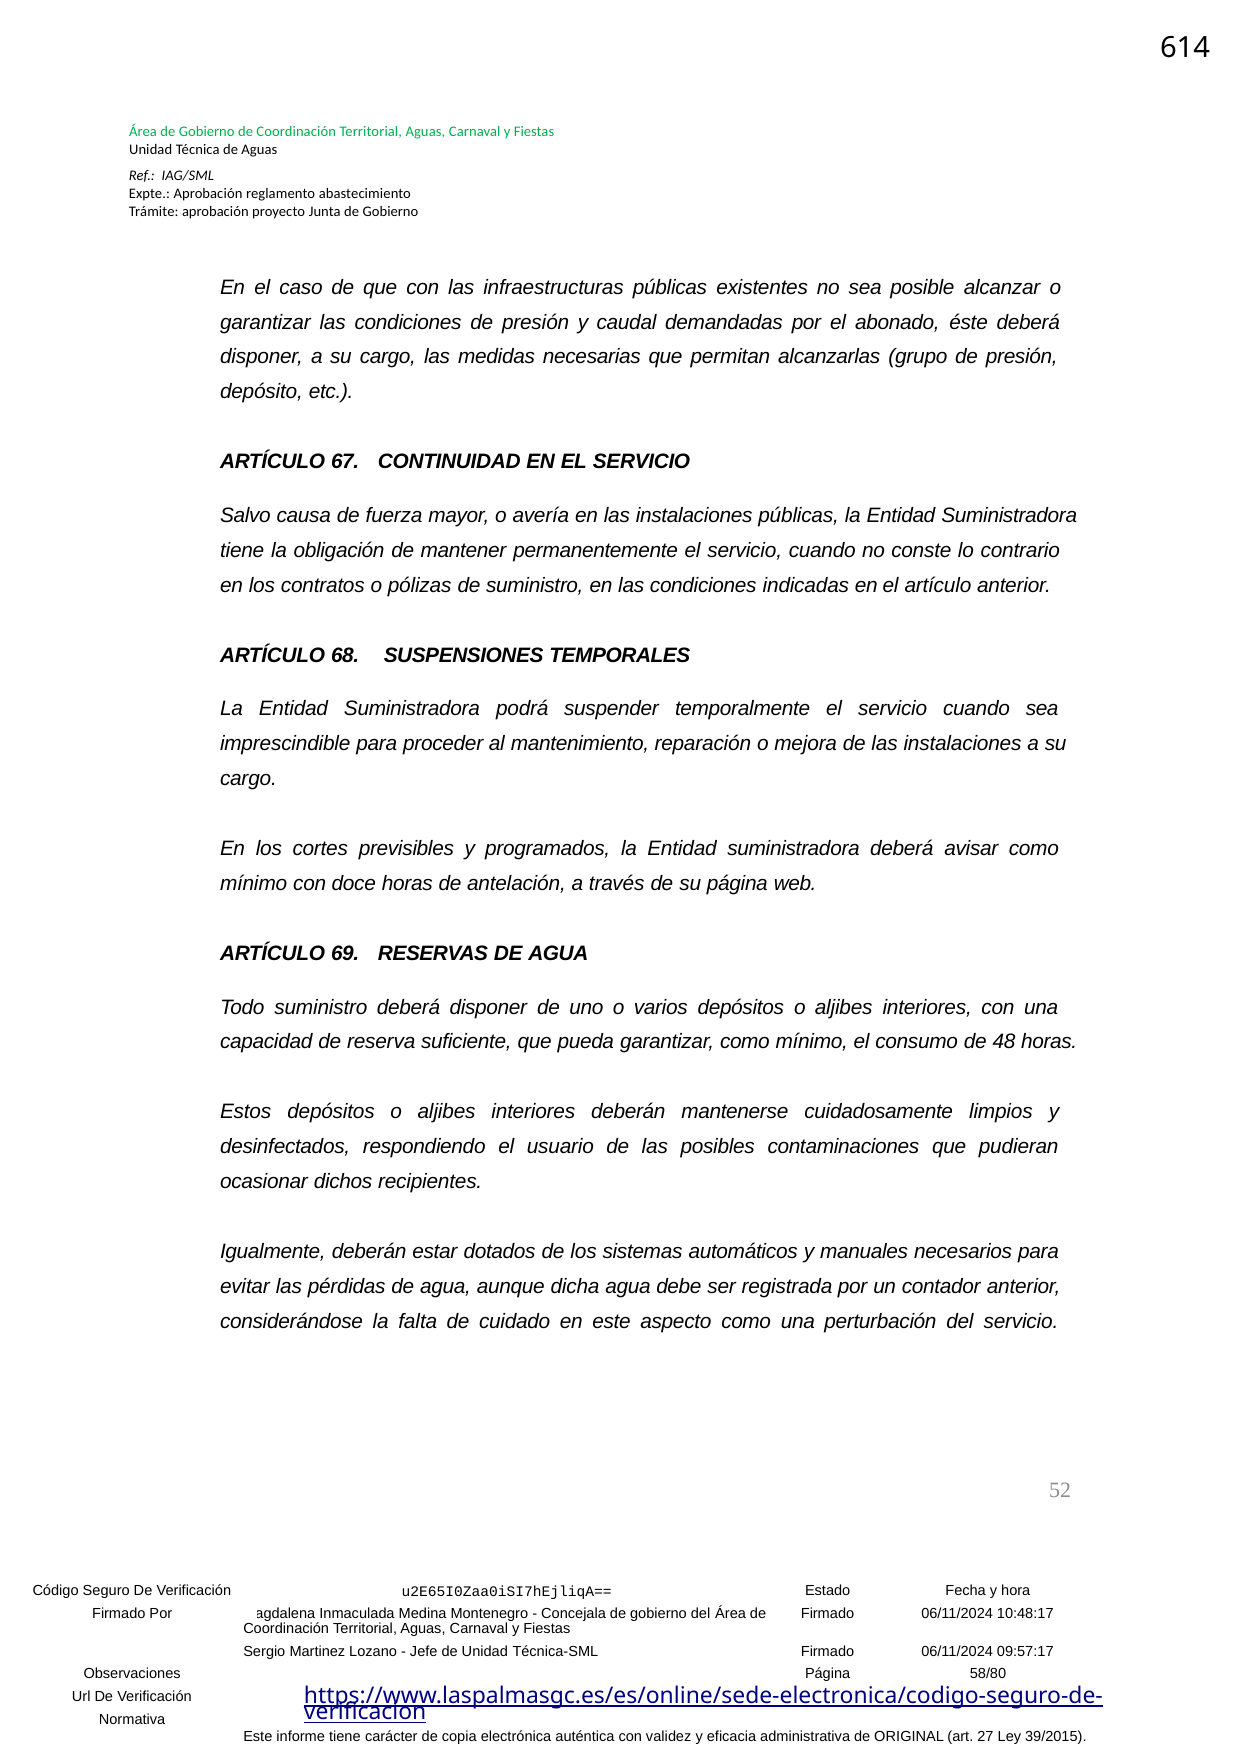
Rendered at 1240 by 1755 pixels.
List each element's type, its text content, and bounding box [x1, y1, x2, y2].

text Fecha y hora [945, 1583, 1052, 1599]
text Firmado [801, 1606, 876, 1622]
text evitar las pérdidas de agua, aunque dicha agua debe ser registrada por un contador anterior, [220, 1276, 1081, 1298]
text tiene la obligación de mantener permanentemente el servicio, cuando no conste lo contrario [220, 539, 1081, 562]
text Todo suministro deberá disponer de uno o varios depósitos o aljibes interiores, con una [220, 996, 1081, 1019]
text considerándose la falta de cuidado en este aspecto como una perturbación del servicio. [220, 1311, 1081, 1333]
text Observaciones [83, 1666, 214, 1682]
text Trámite: aprobación proyecto Junta de Gobierno [129, 202, 446, 219]
text Estado [805, 1583, 872, 1599]
text Expte.: Aprobación reglamento abastecimiento [129, 183, 446, 202]
text 06/11/2024 10:48:17 [921, 1606, 1077, 1622]
text 06/11/2024 09:57:17 [921, 1643, 1077, 1659]
text mínimo con doce horas de antelación, a través de su página web. [220, 872, 1081, 895]
text En los cortes previsibles y programados, la Entidad suministradora deberá avisar como [220, 837, 1081, 860]
text Página [805, 1666, 876, 1682]
text En el caso de que con las infraestructuras públicas existentes no sea posible alcanzar o [220, 276, 1081, 299]
text Coordinación Territorial, Aguas, Carnaval y Fiestas [243, 1622, 791, 1636]
text La Entidad Suministradora podrá suspender temporalmente el servicio cuando sea [220, 698, 1081, 720]
text depósito, etc.). [220, 381, 1081, 403]
text https://www.laspalmasgc.es/es/online/sede-electronica/codigo-seguro-de-verificacion [304, 1690, 1113, 1723]
text Este informe tiene carácter de copia electrónica auténtica con validez y eficacia administrativa de ORIGINAL (art. 27 Ley 39/2015). [243, 1728, 1113, 1744]
text ARTÍCULO 68. SUSPENSIONES TEMPORALES [220, 644, 714, 667]
text Url De Verificación [72, 1689, 214, 1705]
text 614 [1160, 31, 1233, 64]
text cargo. [220, 767, 1081, 790]
text ARTÍCULO 69. RESERVAS DE AGUA [220, 942, 612, 965]
text desinfectados, respondiendo el usuario de las posibles contaminaciones que pudieran [220, 1136, 1081, 1158]
text Firmado Por [92, 1606, 257, 1622]
text Igualmente, deberán estar dotados de los sistemas automáticos y manuales necesarios para [220, 1241, 1081, 1263]
text Sergio Martinez Lozano - Jefe de Unidad Técnica-SML [243, 1643, 623, 1659]
text Salvo causa de fuerza mayor, o avería en las instalaciones públicas, la Entidad Suministradora [220, 504, 1081, 527]
text Firmado [801, 1643, 876, 1659]
text en los contratos o pólizas de suministro, en las condiciones indicadas en el artículo anterior. [220, 574, 1081, 597]
text garantizar las condiciones de presión y caudal demandadas por el abonado, éste deberá [220, 311, 1081, 334]
text Ref.: IAG/SML [129, 165, 446, 183]
text Estos depósitos o aljibes interiores deberán mantenerse cuidadosamente limpios y [220, 1101, 1081, 1123]
text 5 [1049, 1478, 1060, 1502]
text disponer, a su cargo, las medidas necesarias que permitan alcanzarlas (grupo de presión, [220, 346, 1081, 368]
text 2 [1060, 1478, 1096, 1502]
text Normativa [99, 1712, 214, 1728]
text 58/80 [969, 1666, 1077, 1682]
text u2E65I0Zaa0iSI7hEjliqA== [401, 1584, 636, 1600]
text ARTÍCULO 67. CONTINUIDAD EN EL SERVICIO [220, 451, 712, 473]
text Código Seguro De Verificación [32, 1583, 257, 1599]
text Magdalena Inmaculada Medina Montenegro - Concejala de gobierno del Área de [257, 1606, 791, 1622]
text imprescindible para proceder al mantenimiento, reparación o mejora de las instalaciones a su [220, 733, 1081, 755]
text capacidad de reserva suficiente, que pueda garantizar, como mínimo, el consumo de 48 horas. [220, 1031, 1081, 1053]
text ocasionar dichos recipientes. [220, 1171, 1081, 1193]
text Área de Gobierno de Coordinación Territorial, Aguas, Carnaval y Fiestas [129, 122, 581, 140]
text Unidad Técnica de Aguas [129, 140, 581, 158]
